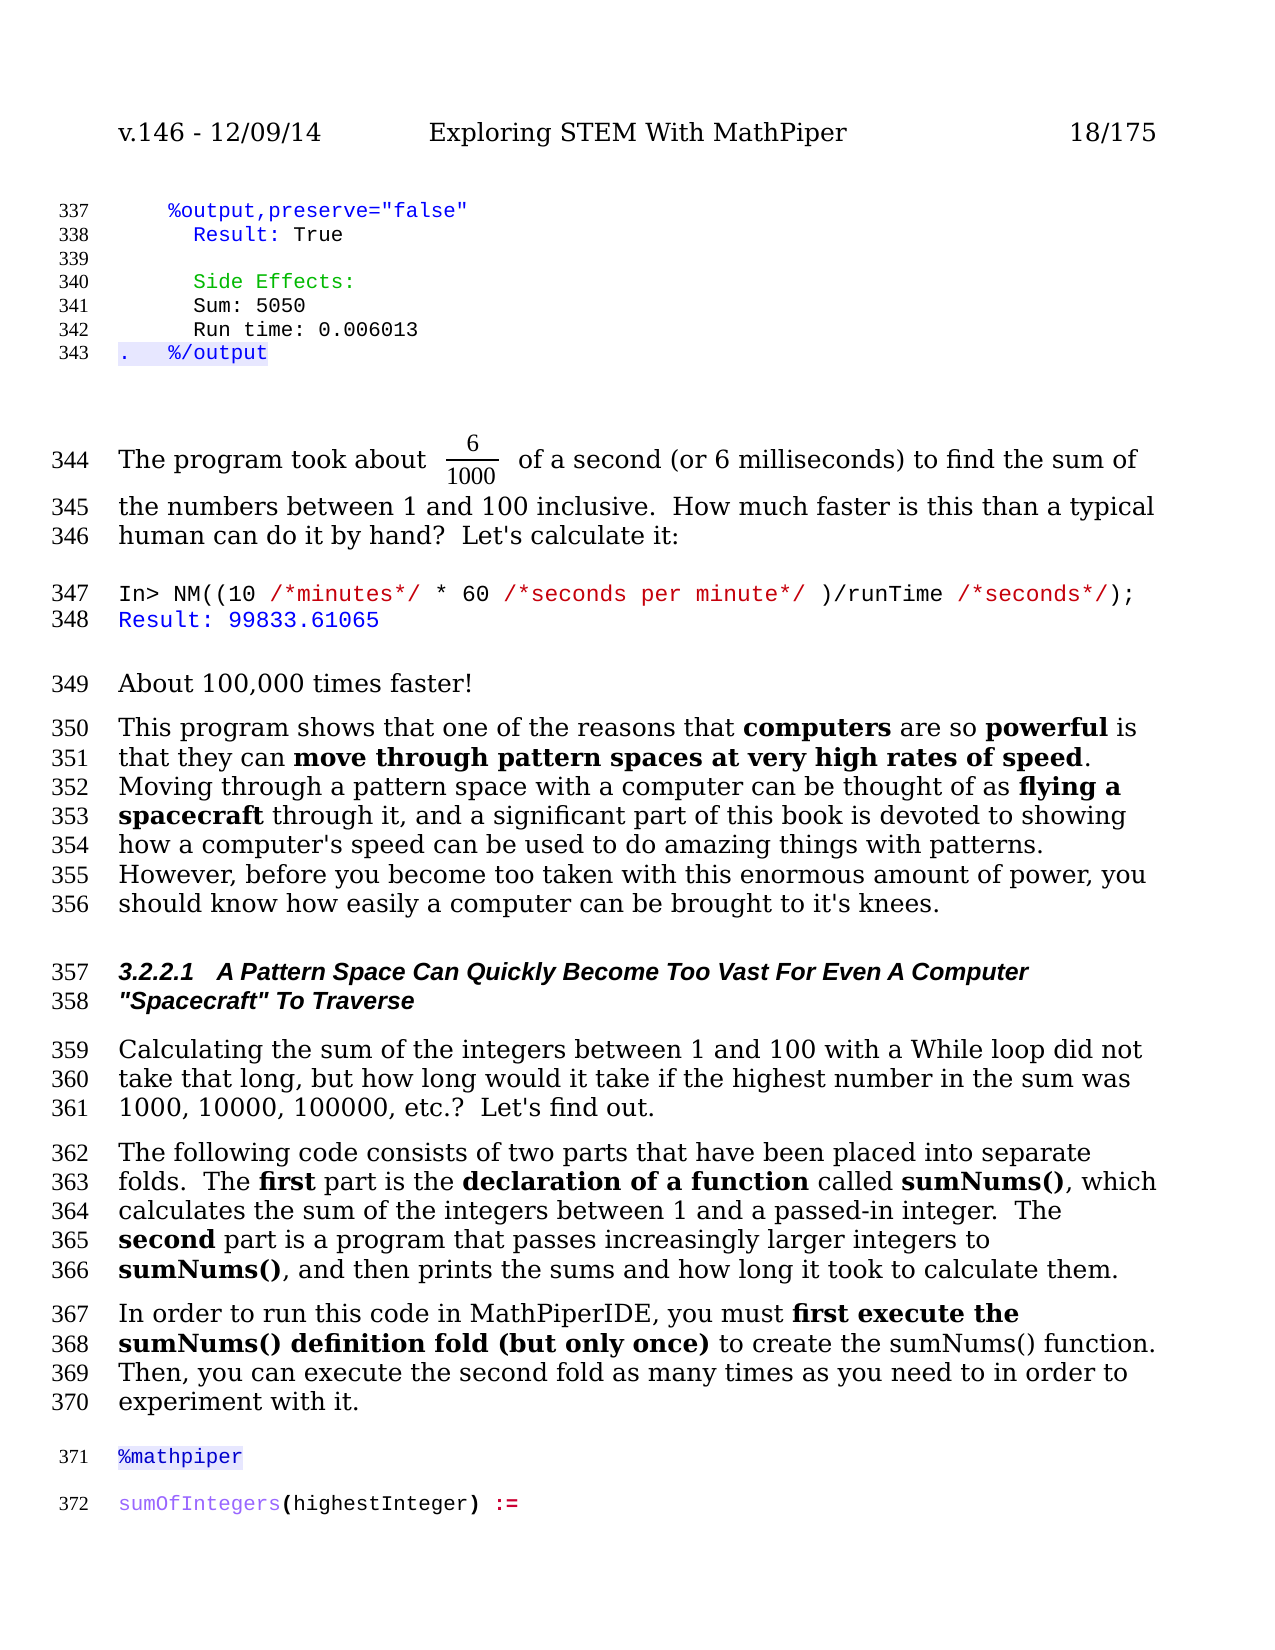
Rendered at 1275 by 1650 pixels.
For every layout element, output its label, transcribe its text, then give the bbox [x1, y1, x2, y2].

text Result: True [118, 224, 1157, 248]
text In order to run this code in MathPiperIDE, you must first execute the sumNums() definition fold (but only once) to create the sumNums() function. Then, you can execute the second fold as many times as you need to in order to experiment with it. [118, 1299, 1157, 1416]
text sumOfIntegers(highestInteger) := [118, 1493, 1157, 1517]
text This program shows that one of the reasons that computers are so powerful is that they can move through pattern spaces at very high rates of speed. Moving through a pattern space with a computer can be thought of as flying a spacecraft through it, and a significant part of this book is devoted to showing how a computer's speed can be used to do amazing things with patterns. However, before you become too taken with this enormous amount of power, you should know how easily a computer can be brought to it's knees. [118, 713, 1157, 918]
text Calculating the sum of the integers between 1 and 100 with a While loop did not take that long, but how long would it take if the highest number in the sum was 1000, 10000, 100000, etc.? Let's find out. [118, 1035, 1157, 1123]
text About 100,000 times faster! [118, 669, 1157, 698]
text Sum: 5050 [118, 295, 1157, 319]
text Side Effects: [118, 271, 1157, 295]
subtitle A Pattern Space Can Quickly Become Too Vast For Even A Computer "Spacecraft" To Traverse [118, 957, 1157, 1014]
text The following code consists of two parts that have been placed into separate folds. The first part is the declaration of a function called sumNums(), which calculates the sum of the integers between 1 and a passed-in integer. The second part is a program that passes increasingly larger integers to sumNums(), and then prints the sums and how long it took to calculate them. [118, 1138, 1157, 1284]
text Run time: 0.006013 [118, 319, 1157, 342]
text %mathpiper [118, 1446, 1157, 1470]
text Result: 99833.61065 [118, 608, 1157, 634]
text %output,preserve="false" [118, 200, 1157, 224]
text . %/output [118, 342, 1157, 366]
text In> NM((10 /*minutes*/ * 60 /*seconds per minute*/ )/runTime /*seconds*/); [118, 582, 1157, 608]
text The program took aboutof a second (or 6 milliseconds) to find the sum of the numbers between 1 and 100 inclusive. How much faster is this than a typical human can do it by hand? Let's calculate it: [118, 428, 1157, 550]
